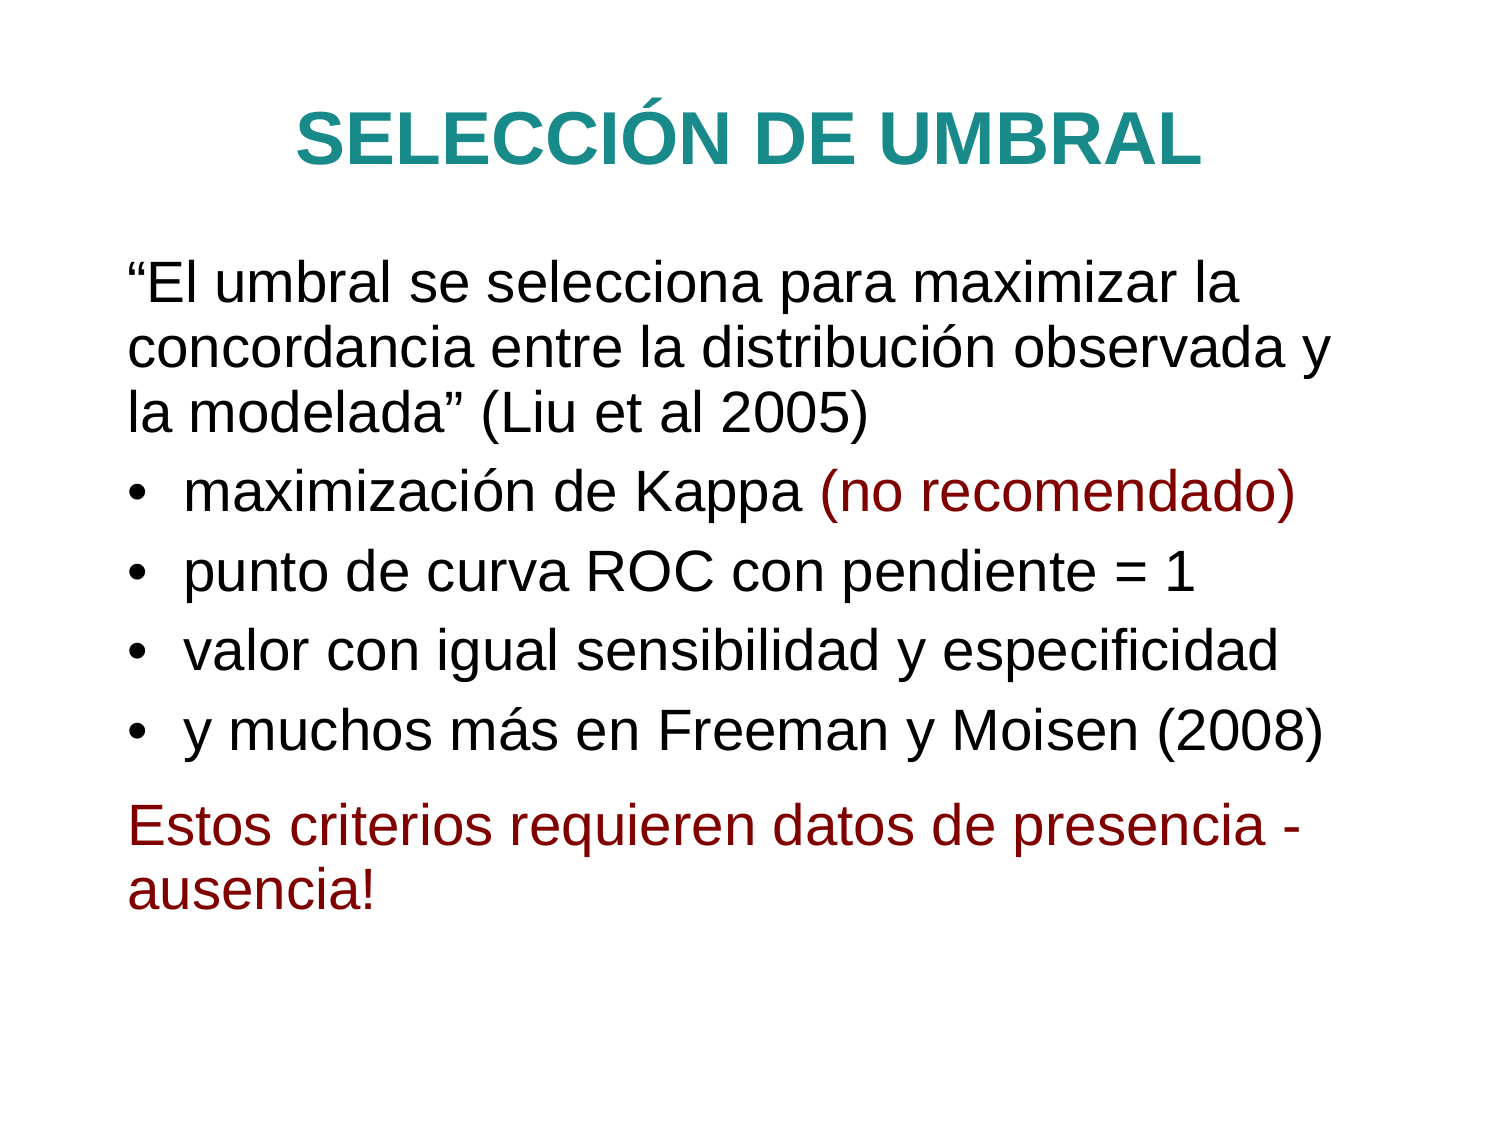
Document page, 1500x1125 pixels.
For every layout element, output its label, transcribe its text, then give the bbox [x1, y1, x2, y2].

title SELECCIÓN DE UMBRAL [112, 68, 1388, 209]
list “El umbral se selecciona para maximizar la concordancia entre la distribución observada y la modelada” (Liu et al 2005) maximización de Kappa (no recomendado) punto de curva ROC con pendiente = 1 valor con igual sensibilidad y especificidad y muchos más en Freeman y Moisen (2008) Estos criterios requieren datos de presencia - ausencia! [112, 241, 1388, 955]
